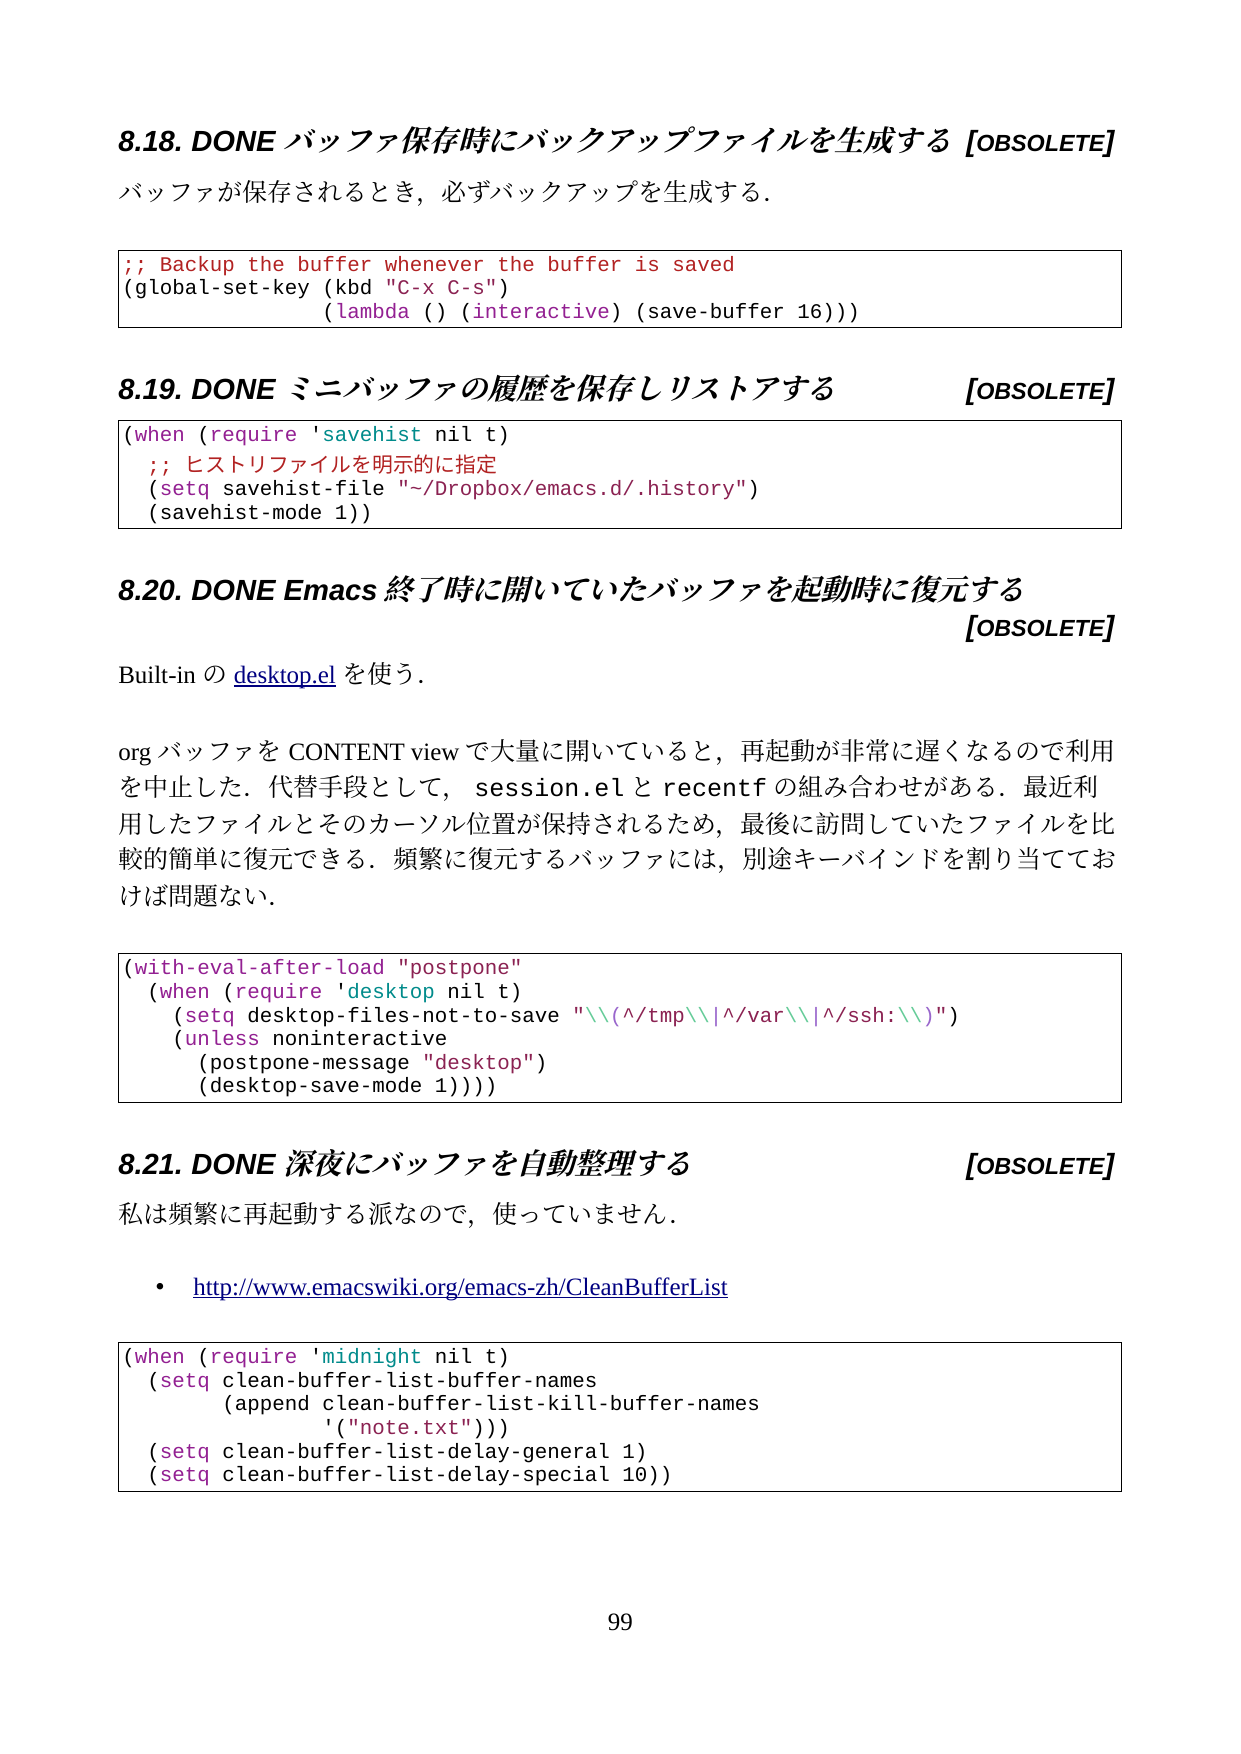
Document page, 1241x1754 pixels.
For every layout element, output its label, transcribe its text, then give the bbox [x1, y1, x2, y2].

subtitle DONE ミニバッファの履歴を保存しリストアする [obsolete] [118, 366, 1122, 408]
text Built-in の desktop.el を使う． [118, 655, 1122, 719]
subtitle DONE バッファ保存時にバックアップファイルを生成する [obsolete] [118, 118, 1122, 160]
text (when (require 'midnight nil t) [119, 1343, 1121, 1366]
text (unless noninteractive [119, 1024, 1121, 1048]
text '("note.txt"))) [119, 1413, 1121, 1437]
text (append clean-buffer-list-kill-buffer-names [119, 1389, 1121, 1413]
text (when (require 'savehist nil t) [119, 421, 1121, 444]
text (savehist-mode 1)) [119, 498, 1121, 528]
text (global-set-key (kbd "C-x C-s") [119, 273, 1121, 297]
subtitle DONE 深夜にバッファを自動整理する [obsolete] [118, 1141, 1122, 1182]
text (setq savehist-file "~/Dropbox/emacs.d/.history") [119, 474, 1121, 498]
text (postpone-message "desktop") [119, 1048, 1121, 1072]
subtitle DONE Emacs終了時に開いていたバッファを起動時に復元する [obsolete] [118, 567, 1122, 642]
text (when (require 'desktop nil t) [119, 977, 1121, 1001]
text (setq clean-buffer-list-buffer-names [119, 1366, 1121, 1389]
text (setq desktop-files-not-to-save "\\(^/tmp\\|^/var\\|^/ssh:\\)") [119, 1001, 1121, 1024]
text (setq clean-buffer-list-delay-special 10)) [119, 1460, 1121, 1491]
text (lambda () (interactive) (save-buffer 16))) [119, 297, 1121, 327]
text バッファが保存されるとき，必ずバックアップを生成する． [118, 172, 1122, 237]
text 私は頻繁に再起動する派なので，使っていません． [118, 1195, 1122, 1259]
text ;; Backup the buffer whenever the buffer is saved [119, 251, 1121, 273]
text (setq clean-buffer-list-delay-general 1) [119, 1437, 1121, 1460]
text org バッファを CONTENT view で大量に開いていると，再起動が非常に遅くなるので利用を中止した．代替手段として， session.el と recentf の組み合わせがある．最近利用したファイルとそのカーソル位置が保持されるため，最後に訪問していたファイルを比較的簡単に復元できる．頻繁に復元するバッファには，別途キーバインドを割り当てておけば問題ない． [118, 732, 1122, 941]
list http://www.emacswiki.org/emacs-zh/CleanBufferList [156, 1272, 1122, 1329]
text ;; ヒストリファイルを明示的に指定 [119, 444, 1121, 474]
text (with-eval-after-load "postpone" [119, 954, 1121, 977]
text (desktop-save-mode 1)))) [119, 1072, 1121, 1102]
